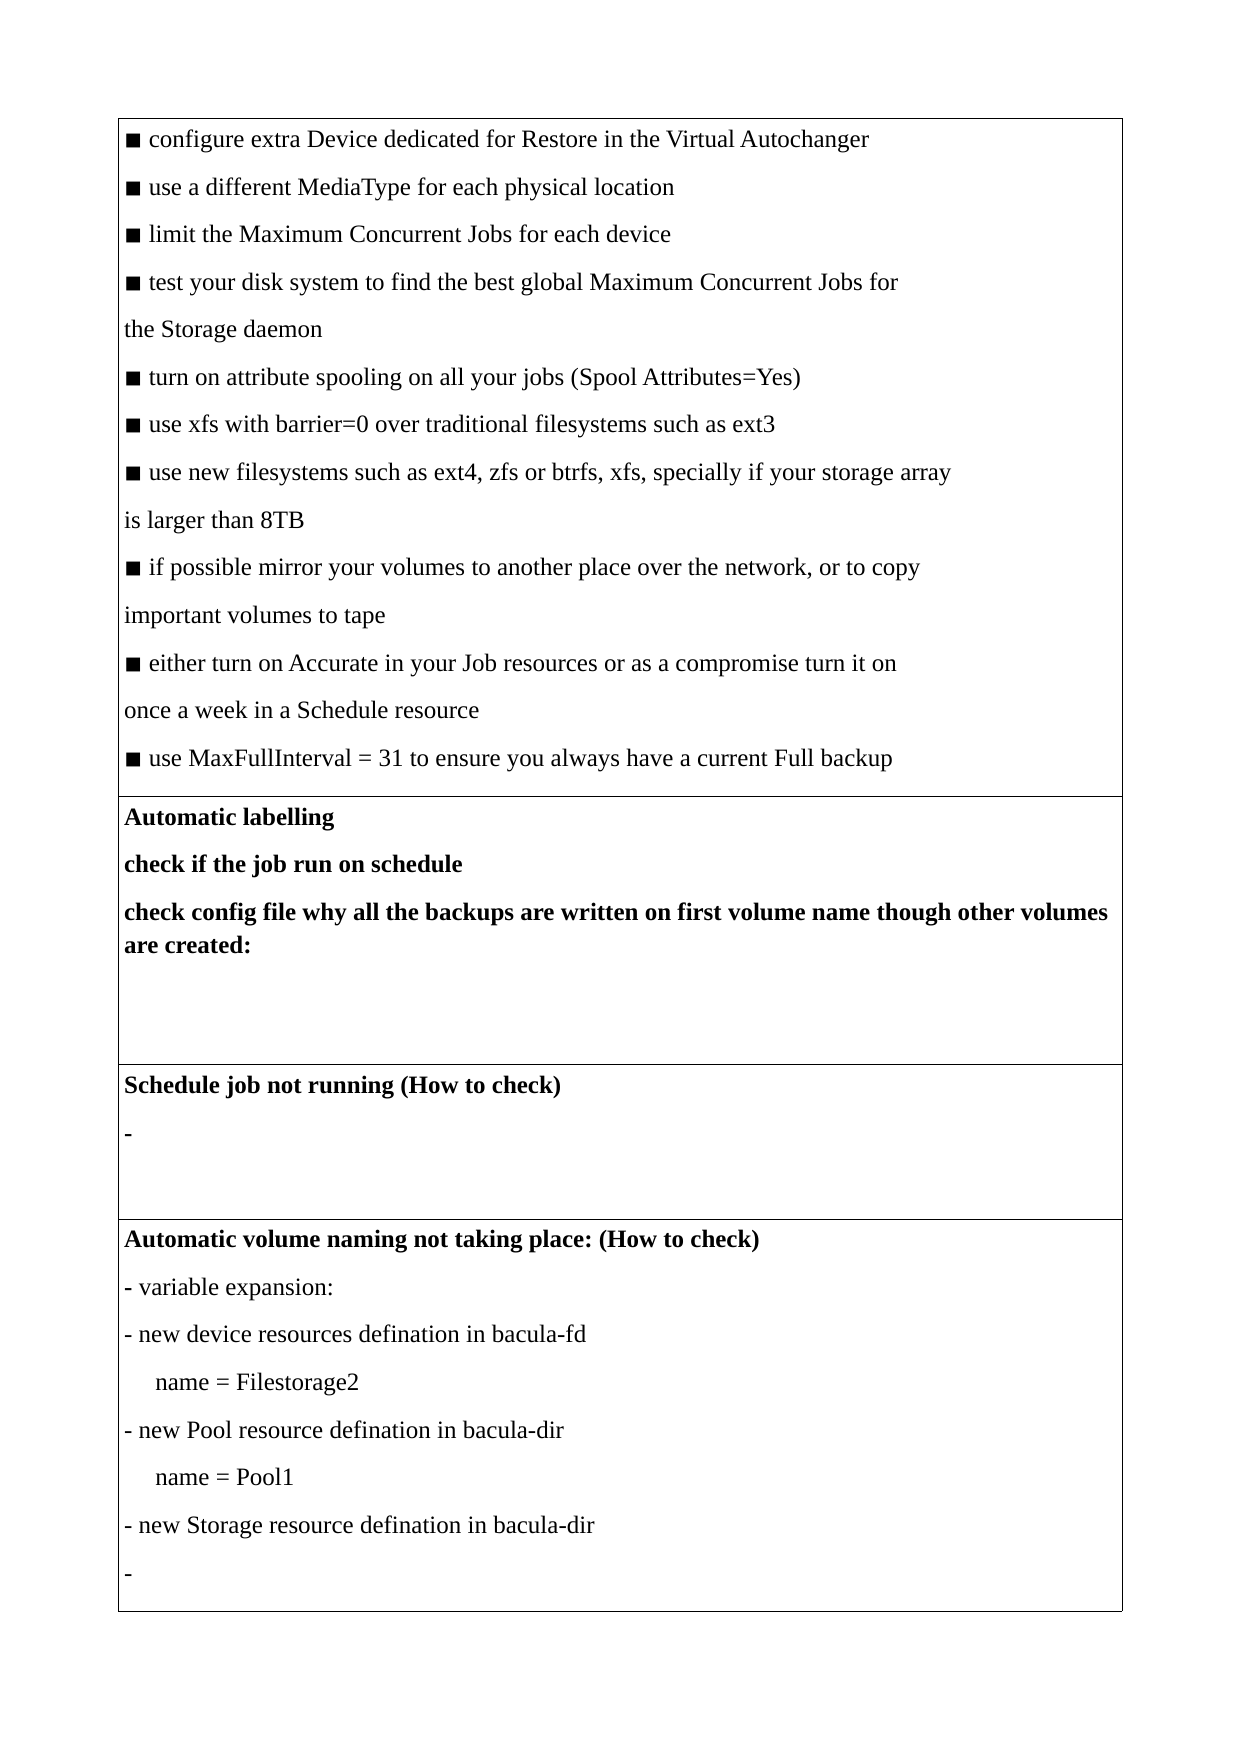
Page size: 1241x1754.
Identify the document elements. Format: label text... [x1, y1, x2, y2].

table_cell ◾ configure extra Device dedicated for Restore in the Virtual Autochanger ◾ use a different MediaType for each physical location ◾ limit the Maximum Concurrent Jobs for each device ◾ test your disk system to find the best global Maximum Concurrent Jobs for the Storage daemon ◾ turn on attribute spooling on all your jobs (Spool Attributes=Yes) ◾ use xfs with barrier=0 over traditional filesystems such as ext3 ◾ use new filesystems such as ext4, zfs or btrfs, xfs, specially if your storage array is larger than 8TB ◾ if possible mirror your volumes to another place over the network, or to copy important volumes to tape ◾ either turn on Accurate in your Job resources or as a compromise turn it on once a week in a Schedule resource ◾ use MaxFullInterval = 31 to ensure you always have a current Full backup [119, 119, 1122, 796]
table_cell Schedule job not running (How to check) - [119, 1065, 1122, 1218]
table_cell Automatic labelling check if the job run on schedule check config file why all the backups are written on first volume name though other volumes are created: [119, 797, 1122, 1064]
table_cell Automatic volume naming not taking place: (How to check) - variable expansion: - new device resources defination in bacula-fd name = Filestorage2 - new Pool resource defination in bacula-dir name = Pool1 - new Storage resource defination in bacula-dir [119, 1220, 1122, 1611]
